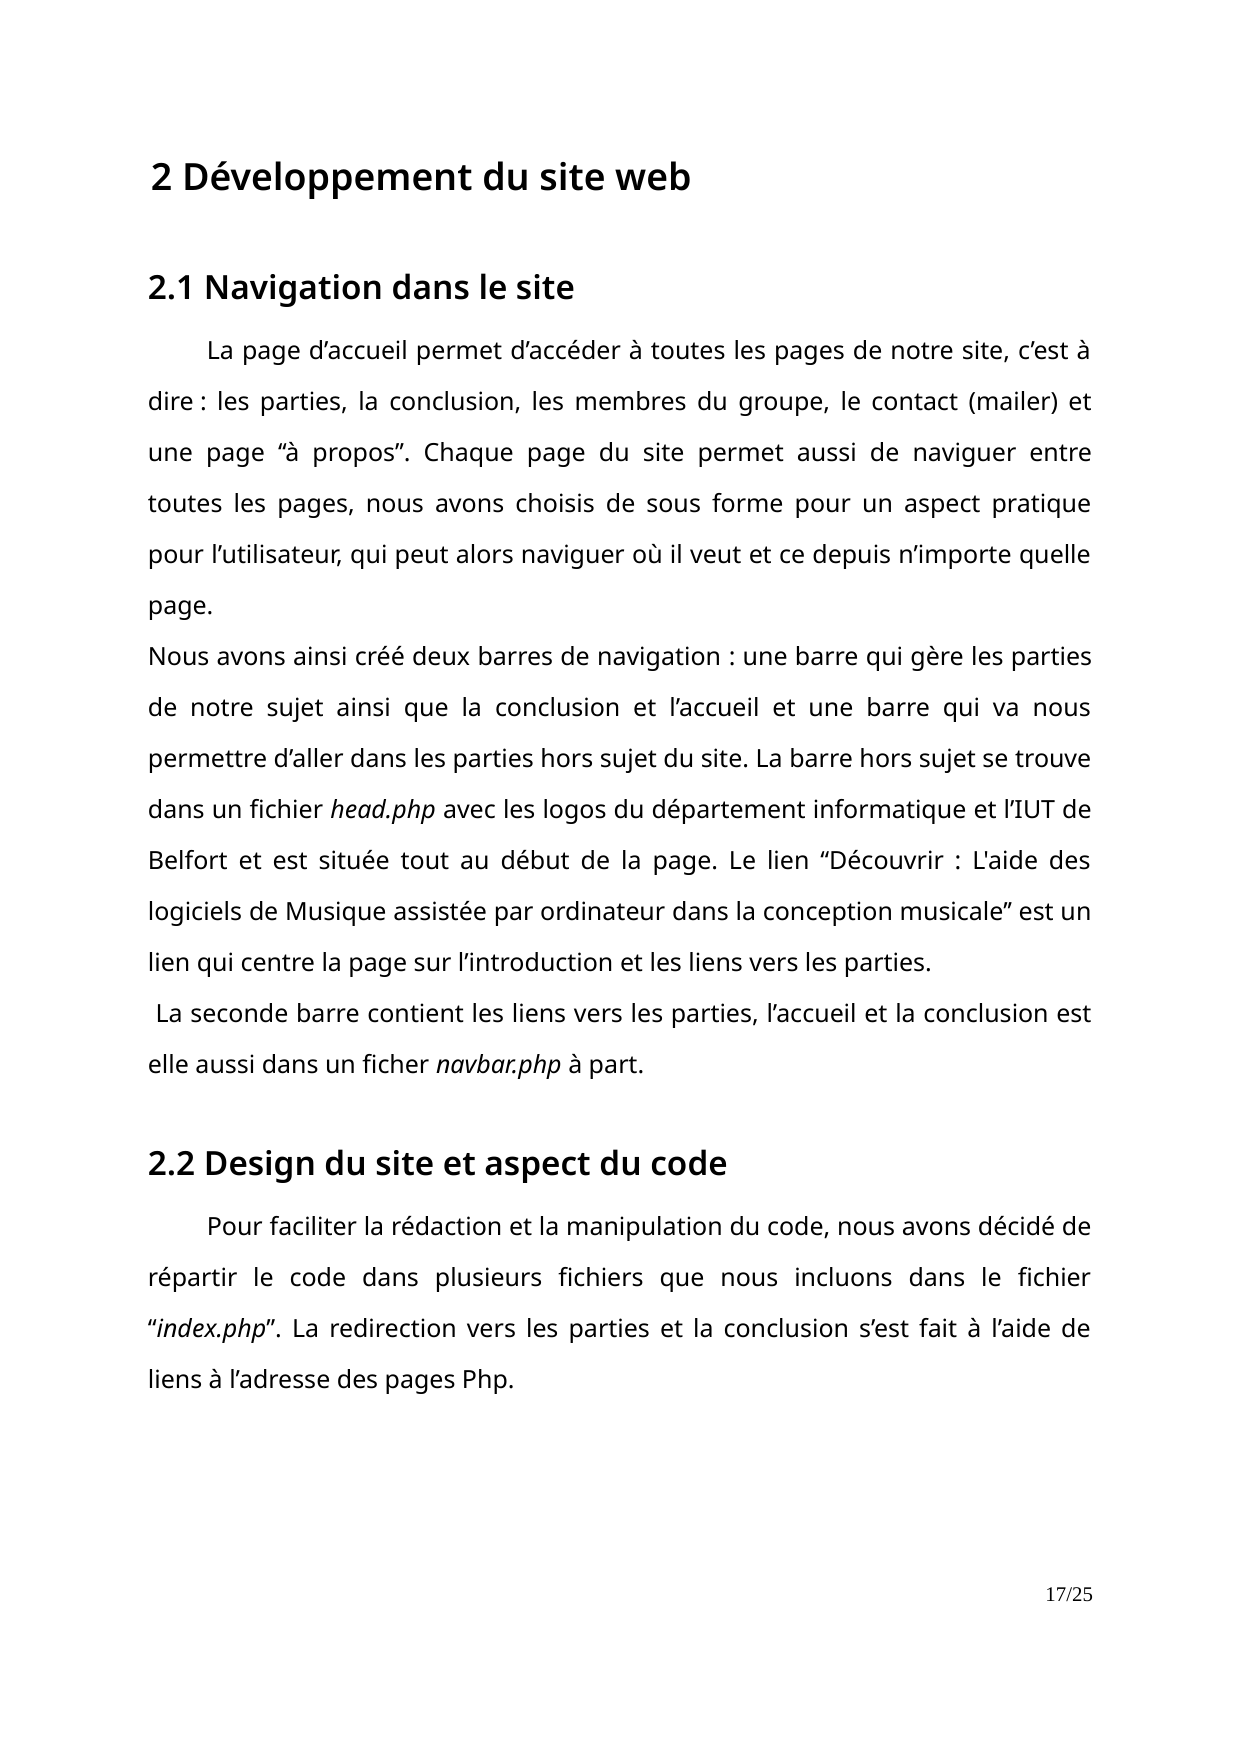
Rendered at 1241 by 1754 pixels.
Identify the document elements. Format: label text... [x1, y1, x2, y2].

subtitle Design du site et aspect du code [148, 1139, 1093, 1185]
text La page d’accueil permet d’accéder à toutes les pages de notre site, c’est à dire : les parties, la conclusion, les membres du groupe, le contact (mailer) et une page ‘‘à propos’’. Chaque page du site permet aussi de naviguer entre toutes les pages, nous avons choisis de sous forme pour un aspect pratique pour l’utilisateur, qui peut alors naviguer où il veut et ce depuis n’importe quelle page. Nous avons ainsi créé deux barres de navigation : une barre qui gère les parties de notre sujet ainsi que la conclusion et l’accueil et une barre qui va nous permettre d’aller dans les parties hors sujet du site. La barre hors sujet se trouve dans un fichier head.php avec les logos du département informatique et l’IUT de Belfort et est située tout au début de la page. Le lien ‘‘Découvrir : L'aide des logiciels de Musique assistée par ordinateur dans la conception musicale’’ est un lien qui centre la page sur l’introduction et les liens vers les parties. La seconde barre contient les liens vers les parties, l’accueil et la conclusion est elle aussi dans un ficher navbar.php à part. [148, 332, 1093, 1081]
subtitle Navigation dans le site [148, 263, 1093, 309]
subtitle Développement du site web [148, 148, 1093, 204]
text Pour faciliter la rédaction et la manipulation du code, nous avons décidé de répartir le code dans plusieurs fichiers que nous incluons dans le fichier ‘‘index.php’’. La redirection vers les parties et la conclusion s’est fait à l’aide de liens à l’adresse des pages Php. [148, 1208, 1093, 1396]
